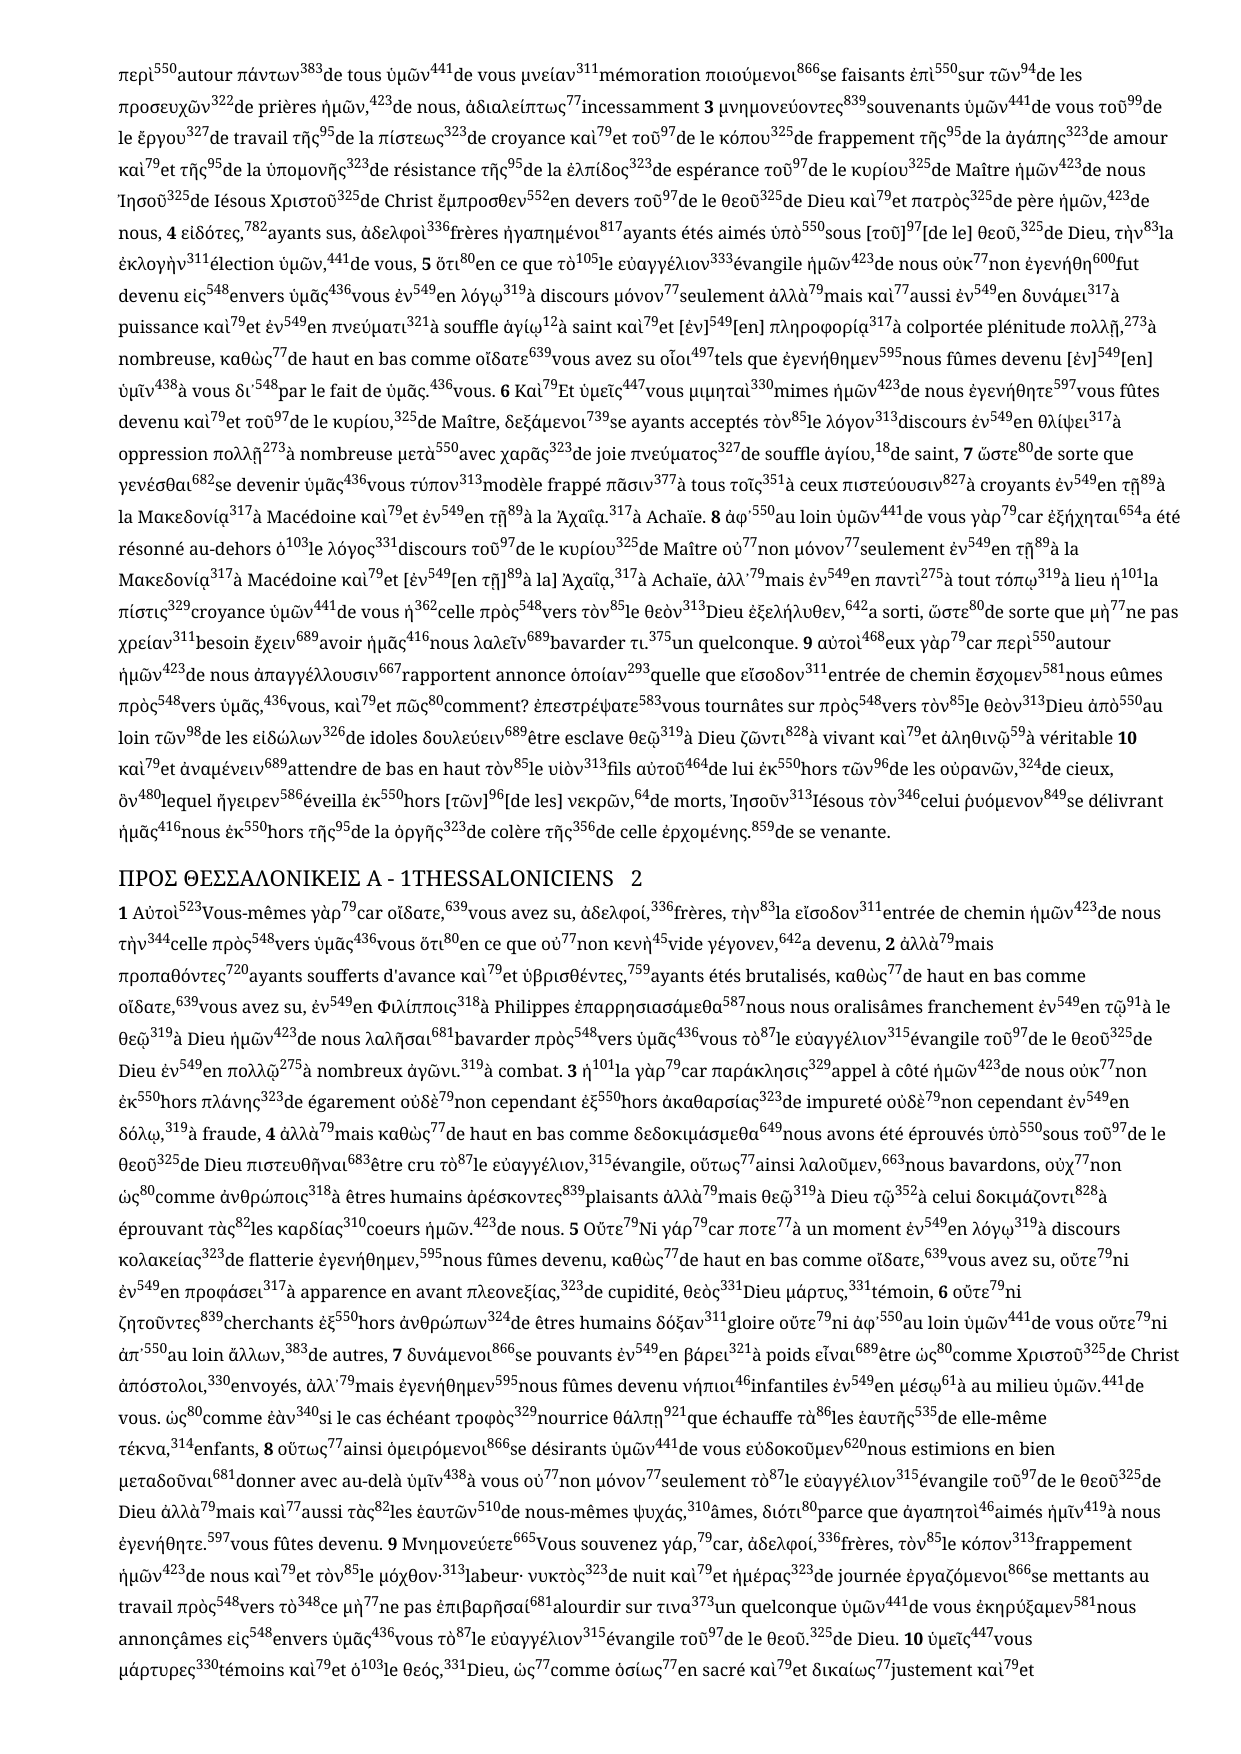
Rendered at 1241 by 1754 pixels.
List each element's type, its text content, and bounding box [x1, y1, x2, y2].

text 1 Αὐτοὶ523Vous-mêmes γὰρ79car οἴδατε,639vous avez su, ἀδελφοί,336frères, τὴν83la εἴσοδον311entrée de chemin ἡμῶν423de nous τὴν344celle πρὸς548vers ὑμᾶς436vous ὅτι80en ce que οὐ77non κενὴ45vide γέγονεν,642a devenu, 2 ἀλλὰ79mais προπαθόντες720ayants soufferts d'avance καὶ79et ὑβρισθέντες,759ayants étés brutalisés, καθὼς77de haut en bas comme οἴδατε,639vous avez su, ἐν549en Φιλίπποις318à Philippes ἐπαρρησιασάμεθα587nous nous oralisâmes franchement ἐν549en τῷ91à le θεῷ319à Dieu ἡμῶν423de nous λαλῆσαι681bavarder πρὸς548vers ὑμᾶς436vous τὸ87le εὐαγγέλιον315évangile τοῦ97de le θεοῦ325de Dieu ἐν549en πολλῷ275à nombreux ἀγῶνι.319à combat. 3 ἡ101la γὰρ79car παράκλησις329appel à côté ἡμῶν423de nous οὐκ77non ἐκ550hors πλάνης323de égarement οὐδὲ79non cependant ἐξ550hors ἀκαθαρσίας323de impureté οὐδὲ79non cependant ἐν549en δόλῳ,319à fraude, 4 ἀλλὰ79mais καθὼς77de haut en bas comme δεδοκιμάσμεθα649nous avons été éprouvés ὑπὸ550sous τοῦ97de le θεοῦ325de Dieu πιστευθῆναι683être cru τὸ87le εὐαγγέλιον,315évangile, οὕτως77ainsi λαλοῦμεν,663nous bavardons, οὐχ77non ὡς80comme ἀνθρώποις318à êtres humains ἀρέσκοντες839plaisants ἀλλὰ79mais θεῷ319à Dieu τῷ352à celui δοκιμάζοντι828à éprouvant τὰς82les καρδίας310coeurs ἡμῶν.423de nous. 5 Οὔτε79Ni γάρ79car ποτε77à un moment ἐν549en λόγῳ319à discours κολακείας323de flatterie ἐγενήθημεν,595nous fûmes devenu, καθὼς77de haut en bas comme οἴδατε,639vous avez su, οὔτε79ni ἐν549en προφάσει317à apparence en avant πλεονεξίας,323de cupidité, θεὸς331Dieu μάρτυς,331témoin, 6 οὔτε79ni ζητοῦντες839cherchants ἐξ550hors ἀνθρώπων324de êtres humains δόξαν311gloire οὔτε79ni ἀφ᾽550au loin ὑμῶν441de vous οὔτε79ni ἀπ᾽550au loin ἄλλων,383de autres, 7 δυνάμενοι866se pouvants ἐν549en βάρει321à poids εἶναι689être ὡς80comme Χριστοῦ325de Christ ἀπόστολοι,330envoyés, ἀλλ᾽79mais ἐγενήθημεν595nous fûmes devenu νήπιοι46infantiles ἐν549en μέσῳ61à au milieu ὑμῶν.441de vous. ὡς80comme ἐὰν340si le cas échéant τροφὸς329nourrice θάλπῃ921que échauffe τὰ86les ἑαυτῆς535de elle-même τέκνα,314enfants, 8 οὕτως77ainsi ὁμειρόμενοι866se désirants ὑμῶν441de vous εὐδοκοῦμεν620nous estimions en bien μεταδοῦναι681donner avec au-delà ὑμῖν438à vous οὐ77non μόνον77seulement τὸ87le εὐαγγέλιον315évangile τοῦ97de le θεοῦ325de Dieu ἀλλὰ79mais καὶ77aussi τὰς82les ἑαυτῶν510de nous-mêmes ψυχάς,310âmes, διότι80parce que ἀγαπητοὶ46aimés ἡμῖν419à nous ἐγενήθητε.597vous fûtes devenu. 9 Μνημονεύετε665Vous souvenez γάρ,79car, ἀδελφοί,336frères, τὸν85le κόπον313frappement ἡμῶν423de nous καὶ79et τὸν85le μόχθον·313labeur· νυκτὸς323de nuit καὶ79et ἡμέρας323de journée ἐργαζόμενοι866se mettants au travail πρὸς548vers τὸ348ce μὴ77ne pas ἐπιβαρῆσαί681alourdir sur τινα373un quelconque ὑμῶν441de vous ἐκηρύξαμεν581nous annonçâmes εἰς548envers ὑμᾶς436vous τὸ87le εὐαγγέλιον315évangile τοῦ97de le θεοῦ.325de Dieu. 10 ὑμεῖς447vous μάρτυρες330témoins καὶ79et ὁ103le θεός,331Dieu, ὡς77comme ὁσίως77en sacré καὶ79et δικαίως77justement καὶ79et ἀμέμπτως77imblâmablement ὑμῖν438à vous τοῖς351à ceux πιστεύουσιν827à croyants ἐγενήθημεν,595nous fûmes devenu, 11 καθάπερ77tout comme οἴδατε,639vous avez su, ὡς77comme ἕνα53un ἕκαστον269chacun ὑμῶν441de vous ὡς80comme πατὴρ331père τέκνα314enfants ἑαυτοῦ537de lui-même 12 παρακαλοῦντες839appelants à côté ὑμᾶς436vous καὶ79et παραμυθούμενοι866se réconfortants καὶ79et μαρτυρόμενοι866se rendants témoignage εἰς548envers τὸ348ce περιπατεῖν689piétiner autour ὑμᾶς436vous ἀξίως77dignement τοῦ97de le θεοῦ325de Dieu τοῦ358de celui καλοῦντος834de appelant ὑμᾶς436vous εἰς548envers τὴν83la ἑαυτοῦ537de lui-même βασιλείαν311royauté καὶ79et δόξαν.311gloire. 13 Καὶ79Et διὰ548par le fait de τοῦτο348ce-ci καὶ77aussi ἡμεῖς430nous εὐχαριστοῦμεν663nous rendons grâce τῷ91à le θεῷ319à Dieu ἀδιαλείπτως,77incessamment, ὅτι80en ce que παραλαβόντες720ayants pris à côté λόγον313discours ἀκοῆς323de ouïe παρ᾽550à côté ἡμῶν423de nous τοῦ97de le θεοῦ325de Dieu ἐδέξασθε589vous vous acceptâtes οὐ77non λόγον313discours ἀνθρώπων324de êtres humains ἀλλὰ79mais καθώς77de haut en bas comme ἀληθῶς77vraiment ἐστὶν668est λόγον313discours θεοῦ,325de Dieu, ὃς498lequel καὶ77aussi ἐνεργεῖται674se énergise ἐν549en ὑμῖν438à vous τοῖς351à ceux πιστεύουσιν.827à croyants. 14 Ὑμεῖς447Vous γὰρ79car μιμηταὶ330mimes ἐγενήθητε,597vous fûtes devenu, ἀδελφοί,336frères, τῶν94de les ἐκκλησιῶν322de églises τοῦ97de le θεοῦ325de Dieu τῶν355de celles οὐσῶν831de étantes ἐν549en τῇ89à la Ἰουδαίᾳ317à Ioudaia ἐν549en Χριστῷ319à Christ Ἰησοῦ,319à Iésous, ὅτι80en ce que τὰ86les αὐτὰ347mêmes ἐπάθετε583vous souffrîtes καὶ77aussi ὑμεῖς447vous ὑπὸ550sous τῶν256de les ἰδίων126de en propres συμφυλετῶν324de compatriotes καθὼς77de haut en bas comme καὶ77aussi αὐτοὶ468eux ὑπὸ550sous τῶν96de les Ἰουδαίων,64de Ioudaiens, 15 τῶν491de ceux καὶ79et τὸν85le κύριον313Maître ἀποκτεινάντων715de ayants tués catégoriquement Ἰησοῦν313Iésous καὶ79et τοὺς244les προφήτας312prophètes καὶ79et ἡμᾶς416nous ἐκδιωξάντων715de ayants persécutés καὶ79et θεῷ319à Dieu μὴ77ne pas ἀρεσκόντων833de plaisants καὶ79et πᾶσιν274à tous ἀνθρώποις318à êtres humains ἐναντίων,41de aux encontres, 16 κωλυόντων833de empêchants ἡμᾶς416nous τοῖς92à les ἔθνεσιν320à ethnies λαλῆσαι681bavarder ἵνα80afin que σωθῶσιν,910que soient sauvé, εἰς548envers τὸ482ce ἀναπληρῶσαι681élever à plénitude αὐτῶν463de eux τὰς82les ἁμαρτίας310fautes πάντοτε.77en tout moment. ἔφθασεν586devança δὲ78cependant ἐπ᾽548sur αὐτοὺς451eux ἡ101la ὀργὴ329colère εἰς548envers τέλος.315achèvement. 17 Ἡμεῖς430Nous δέ,78cependant, ἀδελφοί,336frères, ἀπορφανισθέντες759ayants étés rendus orphelins ἀφ᾽550au loin ὑμῶν441de vous πρὸς548vers καιρὸν313moment ὥρας,323de heure, προσώπῳ321à face οὐ77non καρδίᾳ,317à coeur, περισσοτέρως77plus surabondamment ἐσπουδάσαμεν581nous fûmes en hâte τὸ87le πρόσωπον315face ὑμῶν441de vous ἰδεῖν681voir ἐν549en πολλῇ273à nombreuse ἐπιθυμίᾳ.317à désir en fureur. 18 διότι80parce que ἠθελήσαμεν581nous voulûmes ἐλθεῖν681venir πρὸς548vers ὑμᾶς,436vous, ἐγὼ431moi μὲν340certes Παῦλος331Paulus καὶ79et ἅπαξ77une fois καὶ79et δίς,77doublement, καὶ79et ἐνέκοψεν586incisa ἡμᾶς416nous ὁ103le σατανᾶς.331Satanas. 19 τίς408quelle γὰρ79car ἡμῶν423de nous ἐλπὶς329espérance ἢ79ou χαρὰ329joie ἢ79ou στέφανος331couronne καυχήσεως323de vanterie –935– ἢ79ou οὐχὶ340non pas καὶ77aussi ὑμεῖς447vous –935– ἔμπροσθεν552en devers τοῦ97de le κυρίου325de Maître ἡμῶν423de nous Ἰησοῦ325de Iésous ἐν549en τῇ89à la αὐτοῦ464de lui παρουσίᾳ;317à présence; 20 ὑμεῖς447vous γάρ79car ἐστε665vous êtes ἡ101la δόξα329gloire ἡμῶν423de nous καὶ79et ἡ101la χαρά.329joie. [118, 897, 1181, 1682]
text ΠΡΟΣ ΘΕΣΣΑΛΟΝΙΚΕΙΣ Α - 1THESSALONICIENS 2 [118, 863, 1181, 892]
text 1 Παῦλος331Paulus καὶ79et Σιλουανὸς331Silouane καὶ79et Τιμόθεος331Timotheos τῇ89à la ἐκκλησίᾳ317à église Θεσσαλονικέων324de Thessaloniciens ἐν549en θεῷ319à Dieu πατρὶ319à père καὶ79et κυρίῳ319à Maître Ἰησοῦ319à Iésous Χριστῷ,319à Christ, χάρις329grâce ὑμῖν438à vous καὶ79et εἰρήνη.329paix. 2 Εὐχαριστοῦμεν663Nous rendons grâce τῷ91à le θεῷ319à Dieu πάντοτε77en tout moment περὶ550autour πάντων383de tous ὑμῶν441de vous μνείαν311mémoration ποιούμενοι866se faisants ἐπὶ550sur τῶν94de les προσευχῶν322de prières ἡμῶν,423de nous, ἀδιαλείπτως77incessamment 3 μνημονεύοντες839souvenants ὑμῶν441de vous τοῦ99de le ἔργου327de travail τῆς95de la πίστεως323de croyance καὶ79et τοῦ97de le κόπου325de frappement τῆς95de la ἀγάπης323de amour καὶ79et τῆς95de la ὑπομονῆς323de résistance τῆς95de la ἐλπίδος323de espérance τοῦ97de le κυρίου325de Maître ἡμῶν423de nous Ἰησοῦ325de Iésous Χριστοῦ325de Christ ἔμπροσθεν552en devers τοῦ97de le θεοῦ325de Dieu καὶ79et πατρὸς325de père ἡμῶν,423de nous, 4 εἰδότες,782ayants sus, ἀδελφοὶ336frères ἠγαπημένοι817ayants étés aimés ὑπὸ550sous [τοῦ]97[de le] θεοῦ,325de Dieu, τὴν83la ἐκλογὴν311élection ὑμῶν,441de vous, 5 ὅτι80en ce que τὸ105le εὐαγγέλιον333évangile ἡμῶν423de nous οὐκ77non ἐγενήθη600fut devenu εἰς548envers ὑμᾶς436vous ἐν549en λόγῳ319à discours μόνον77seulement ἀλλὰ79mais καὶ77aussi ἐν549en δυνάμει317à puissance καὶ79et ἐν549en πνεύματι321à souffle ἁγίῳ12à saint καὶ79et [ἐν]549[en] πληροφορίᾳ317à colportée plénitude πολλῇ,273à nombreuse, καθὼς77de haut en bas comme οἴδατε639vous avez su οἷοι497tels que ἐγενήθημεν595nous fûmes devenu [ἐν]549[en] ὑμῖν438à vous δι᾽548par le fait de ὑμᾶς.436vous. 6 Καὶ79Et ὑμεῖς447vous μιμηταὶ330mimes ἡμῶν423de nous ἐγενήθητε597vous fûtes devenu καὶ79et τοῦ97de le κυρίου,325de Maître, δεξάμενοι739se ayants acceptés τὸν85le λόγον313discours ἐν549en θλίψει317à oppression πολλῇ273à nombreuse μετὰ550avec χαρᾶς323de joie πνεύματος327de souffle ἁγίου,18de saint, 7 ὥστε80de sorte que γενέσθαι682se devenir ὑμᾶς436vous τύπον313modèle frappé πᾶσιν377à tous τοῖς351à ceux πιστεύουσιν827à croyants ἐν549en τῇ89à la Μακεδονίᾳ317à Macédoine καὶ79et ἐν549en τῇ89à la Ἀχαΐᾳ.317à Achaïe. 8 ἀφ᾽550au loin ὑμῶν441de vous γὰρ79car ἐξήχηται654a été résonné au-dehors ὁ103le λόγος331discours τοῦ97de le κυρίου325de Maître οὐ77non μόνον77seulement ἐν549en τῇ89à la Μακεδονίᾳ317à Macédoine καὶ79et [ἐν549[en τῇ]89à la] Ἀχαΐᾳ,317à Achaïe, ἀλλ᾽79mais ἐν549en παντὶ275à tout τόπῳ319à lieu ἡ101la πίστις329croyance ὑμῶν441de vous ἡ362celle πρὸς548vers τὸν85le θεὸν313Dieu ἐξελήλυθεν,642a sorti, ὥστε80de sorte que μὴ77ne pas χρείαν311besoin ἔχειν689avoir ἡμᾶς416nous λαλεῖν689bavarder τι.375un quelconque. 9 αὐτοὶ468eux γὰρ79car περὶ550autour ἡμῶν423de nous ἀπαγγέλλουσιν667rapportent annonce ὁποίαν293quelle que εἴσοδον311entrée de chemin ἔσχομεν581nous eûmes πρὸς548vers ὑμᾶς,436vous, καὶ79et πῶς80comment? ἐπεστρέψατε583vous tournâtes sur πρὸς548vers τὸν85le θεὸν313Dieu ἀπὸ550au loin τῶν98de les εἰδώλων326de idoles δουλεύειν689être esclave θεῷ319à Dieu ζῶντι828à vivant καὶ79et ἀληθινῷ59à véritable 10 καὶ79et ἀναμένειν689attendre de bas en haut τὸν85le υἱὸν313fils αὐτοῦ464de lui ἐκ550hors τῶν96de les οὐρανῶν,324de cieux, ὃν480lequel ἤγειρεν586éveilla ἐκ550hors [τῶν]96[de les] νεκρῶν,64de morts, Ἰησοῦν313Iésous τὸν346celui ῥυόμενον849se délivrant ἡμᾶς416nous ἐκ550hors τῆς95de la ὀργῆς323de colère τῆς356de celle ἐρχομένης.859de se venante. [118, 59, 1181, 844]
